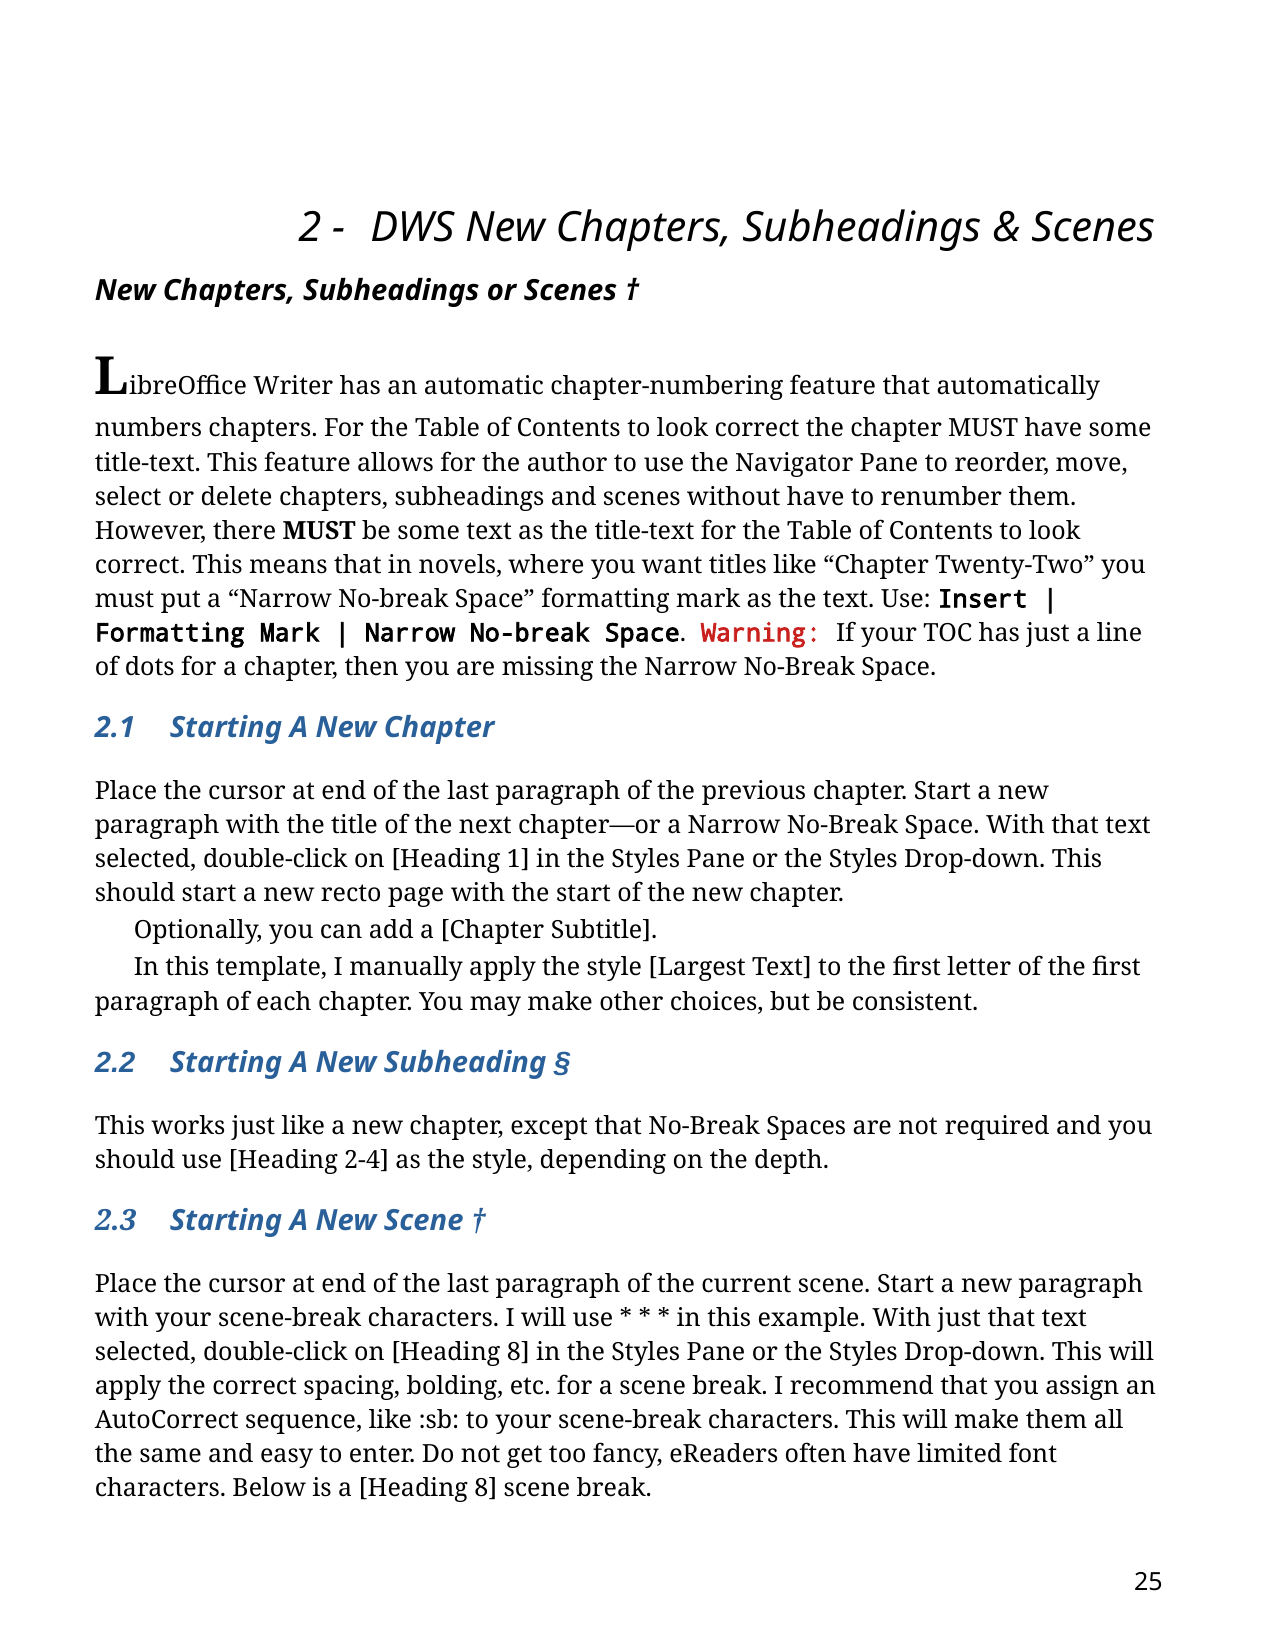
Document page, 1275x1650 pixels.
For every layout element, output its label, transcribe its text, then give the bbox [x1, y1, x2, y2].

subtitle Starting a New Scene † [94, 1199, 1162, 1239]
subtitle DWS New Chapters, Subheadings & Scenes [94, 194, 1162, 257]
text Place the cursor at end of the last paragraph of the current scene. Start a new paragraph with your scene-break characters. I will use * * * in this example. With just that text selected, double-click on [Heading 8] in the Styles Pane or the Styles Drop-down. This will apply the correct spacing, bolding, etc. for a scene break. I recommend that you assign an AutoCorrect sequence, like :sb: to your scene-break characters. This will make them all the same and easy to enter. Do not get too fancy, eReaders often have limited font characters. Below is a [Heading 8] scene break. [94, 1266, 1162, 1504]
text In this template, I manually apply the style [Largest Text] to the first letter of the first paragraph of each chapter. You may make other choices, but be consistent. [94, 949, 1162, 1017]
text Place the cursor at end of the last paragraph of the previous chapter. Start a new paragraph with the title of the next chapter—or a Narrow No-Break Space. With that text selected, double-click on [Heading 1] in the Styles Pane or the Styles Drop-down. This should start a new recto page with the start of the new chapter. [94, 773, 1162, 909]
text LibreOffice Writer has an automatic chapter-numbering feature that automatically numbers chapters. For the Table of Contents to look correct the chapter MUST have some title-text. This feature allows for the author to use the Navigator Pane to reorder, move, select or delete chapters, subheadings and scenes without have to renumber them. However, there MUST be some text as the title-text for the Table of Contents to look correct. This means that in novels, where you want titles like “Chapter Twenty-Two” you must put a “Narrow No-break Space” formatting mark as the text. Use: Insert | Formatting Mark | Narrow No-break Space. Warning: If your TOC has just a line of dots for a chapter, then you are missing the Narrow No-Break Space. [94, 338, 1162, 683]
subtitle New Chapters, Subheadings or Scenes † [94, 269, 1162, 308]
text Optionally, you can add a [Chapter Subtitle]. [94, 912, 1162, 946]
subtitle Starting a New Chapter [94, 706, 1162, 746]
subtitle Starting a New Subheading § [94, 1041, 1162, 1081]
text This works just like a new chapter, except that No-Break Spaces are not required and you should use [Heading 2-4] as the style, depending on the depth. [94, 1107, 1162, 1175]
